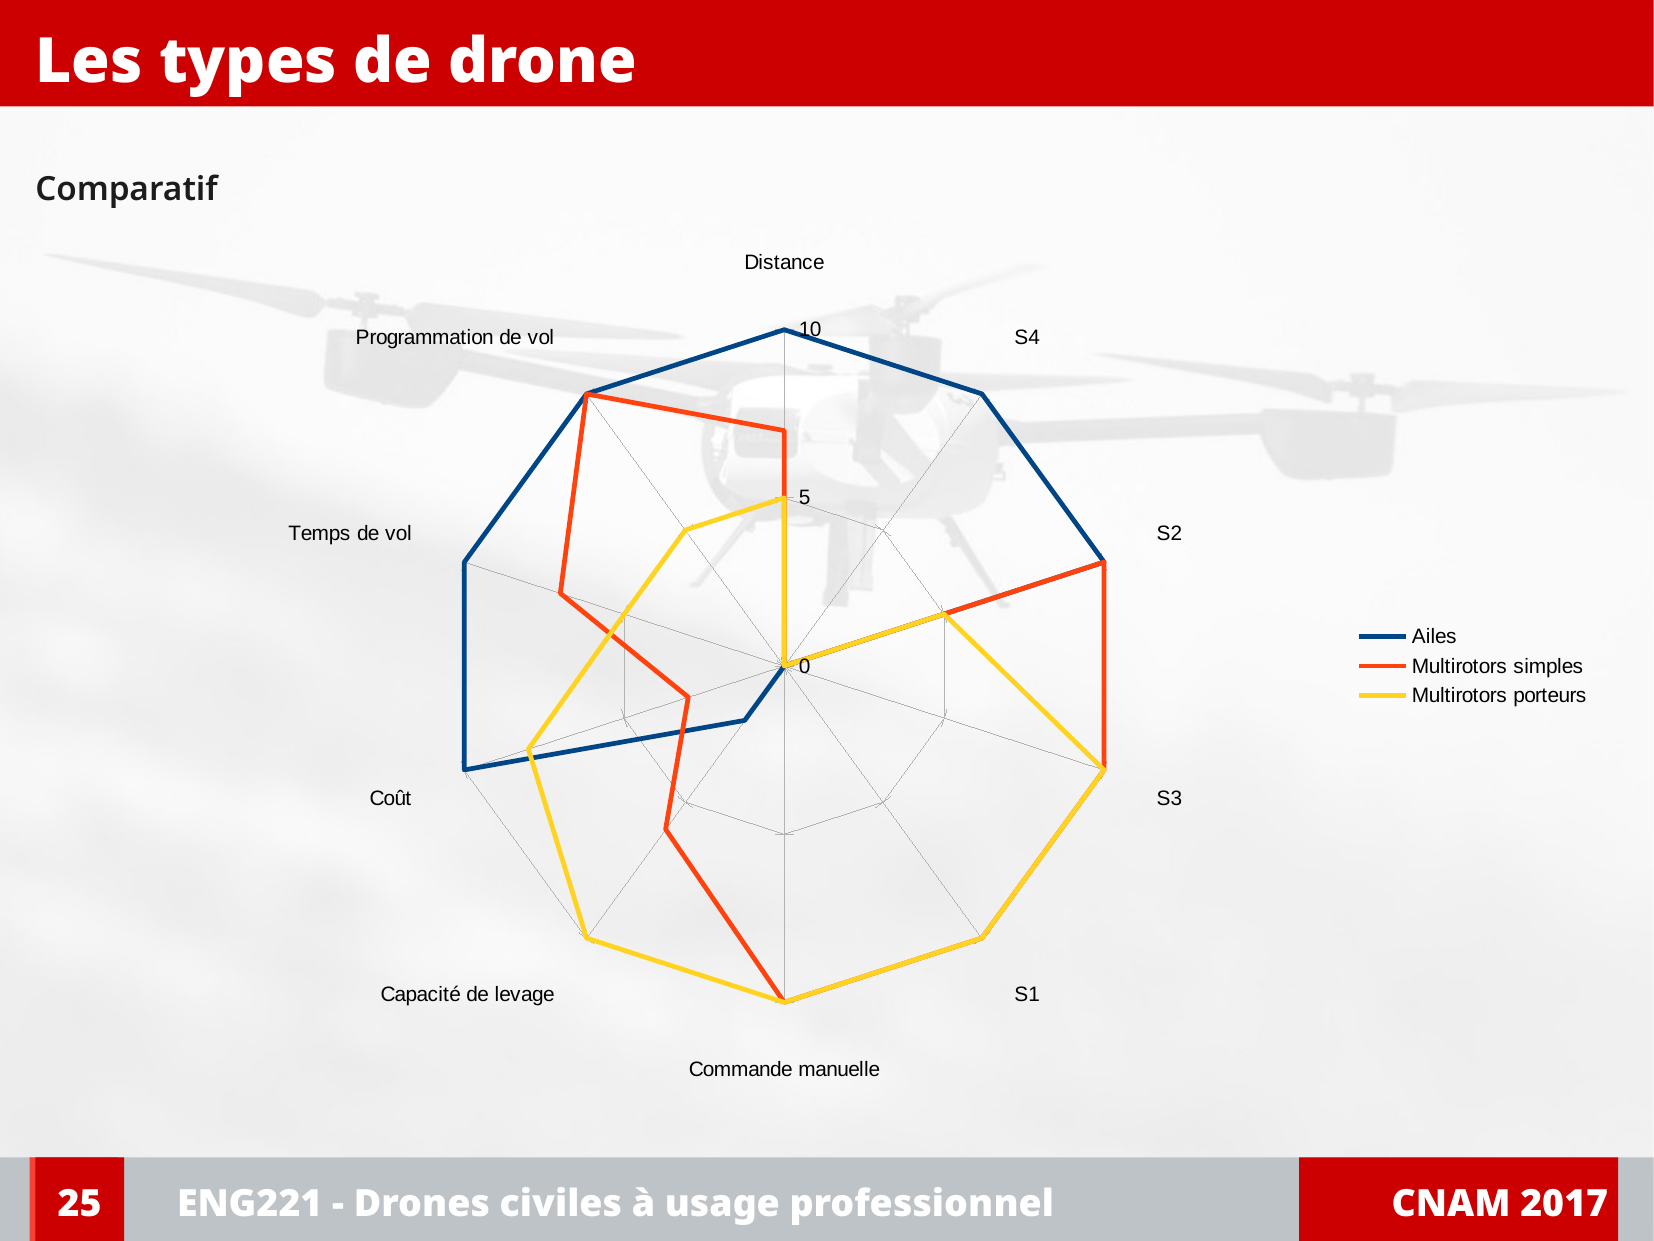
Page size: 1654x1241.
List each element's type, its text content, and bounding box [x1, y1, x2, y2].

chart [118, 233, 1607, 1099]
list Comparatif [35, 165, 1619, 249]
picture [0, 107, 1654, 1157]
title Les types de drone [35, 0, 1571, 101]
